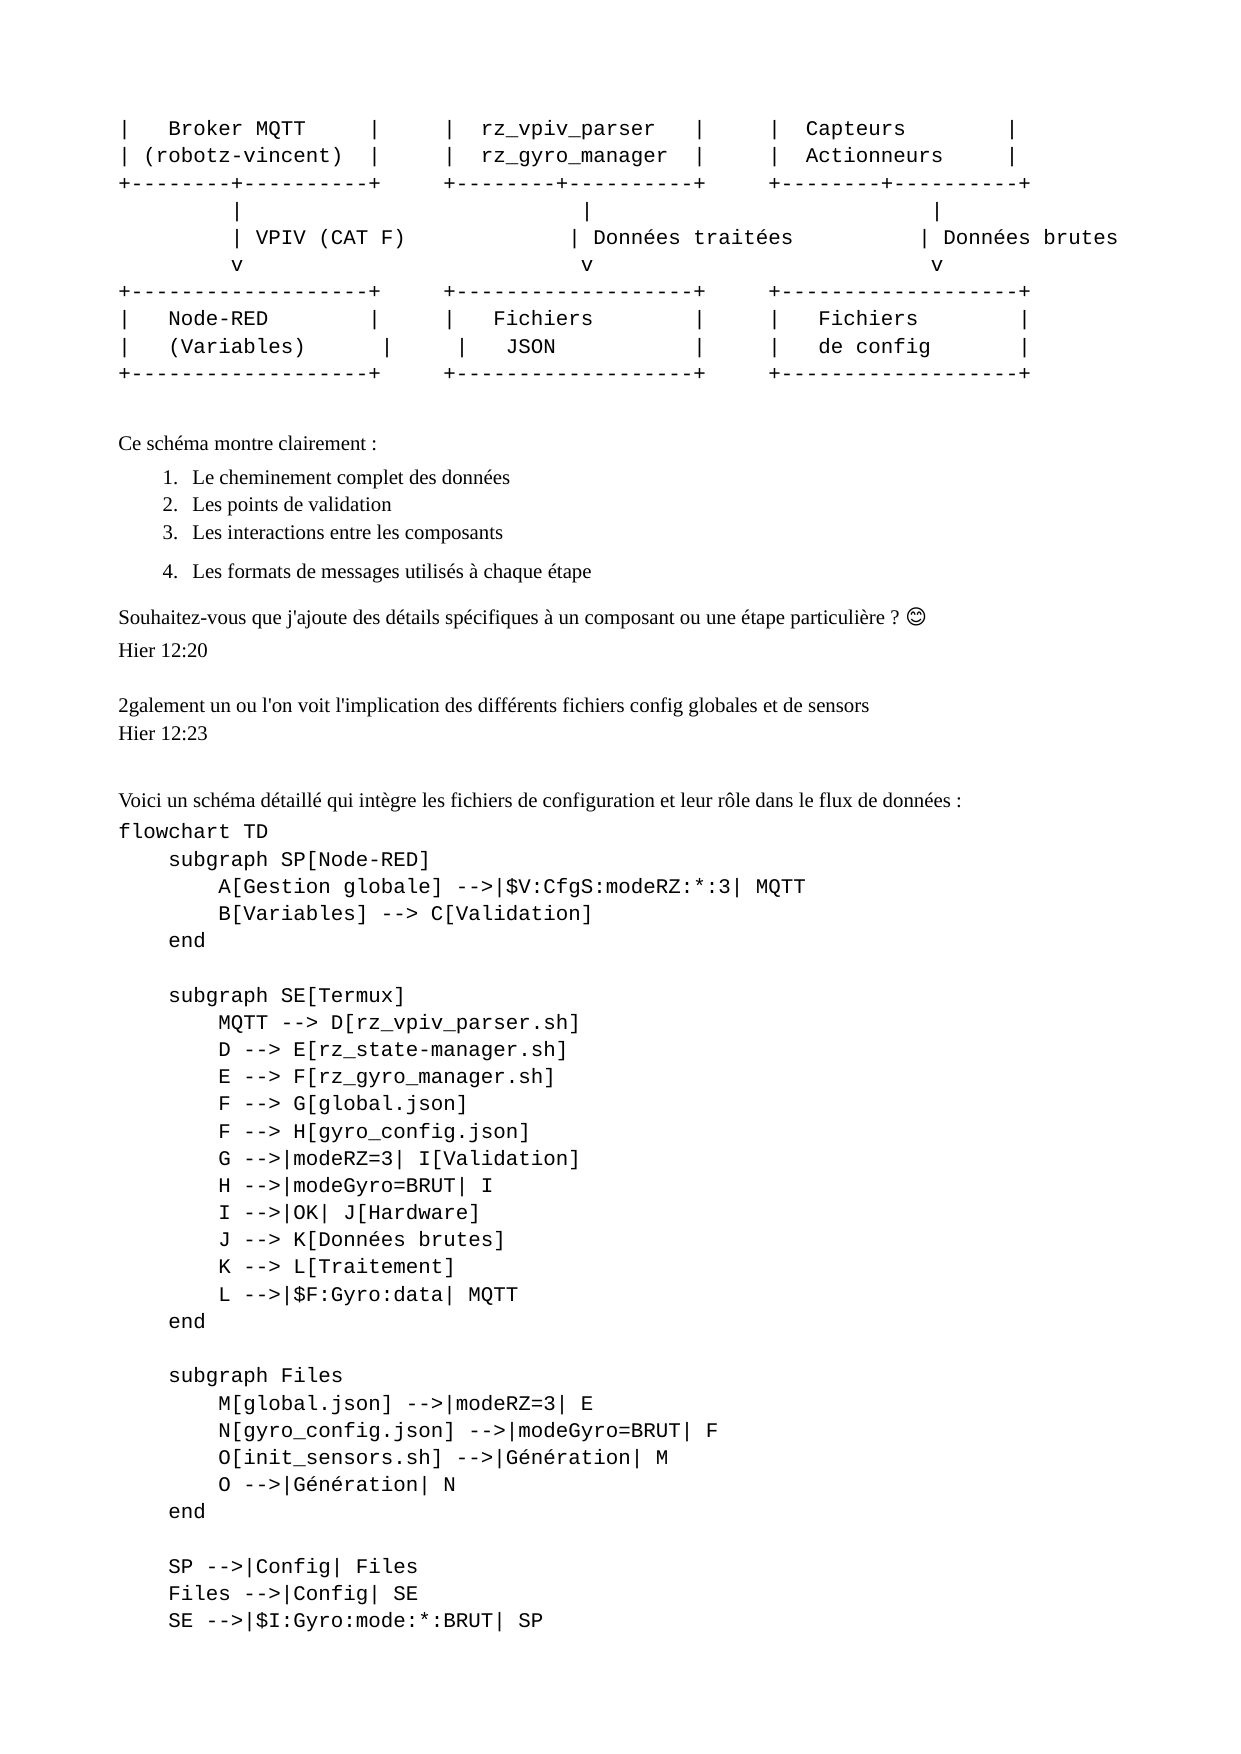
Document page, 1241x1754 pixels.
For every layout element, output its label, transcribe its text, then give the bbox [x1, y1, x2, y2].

text I -->|OK| J[Hardware] [118, 1202, 1122, 1226]
text MQTT --> D[rz_vpiv_parser.sh] [118, 1012, 1122, 1036]
text | (Variables) | | JSON | | de config | [118, 336, 1122, 359]
text K --> L[Traitement] [118, 1257, 1122, 1280]
text +--------+----------+ +--------+----------+ +--------+----------+ [118, 172, 1122, 196]
text | (robotz-vincent) | | rz_gyro_manager | | Actionneurs | [118, 145, 1122, 169]
text Souhaitez-vous que j'ajoute des détails spécifiques à un composant ou une étape particulière ? 😊 [118, 605, 1122, 629]
list Les points de validation [162, 492, 1122, 516]
text Hier 12:23 [118, 721, 1122, 745]
text Hier 12:20 [118, 638, 1122, 662]
text subgraph SP[Node-RED] [118, 849, 1122, 872]
text SP -->|Config| Files [118, 1556, 1122, 1579]
text E --> F[rz_gyro_manager.sh] [118, 1066, 1122, 1090]
text v v v [118, 254, 1122, 278]
text | | | [118, 200, 1122, 223]
text subgraph SE[Termux] [118, 985, 1122, 1008]
text O[init_sensors.sh] -->|Génération| M [118, 1447, 1122, 1471]
text end [118, 1311, 1122, 1334]
text Files -->|Config| SE [118, 1583, 1122, 1606]
text +-------------------+ +-------------------+ +-------------------+ [118, 281, 1122, 305]
text F --> G[global.json] [118, 1093, 1122, 1117]
text subgraph Files [118, 1365, 1122, 1389]
text O -->|Génération| N [118, 1474, 1122, 1498]
list Les formats de messages utilisés à chaque étape [162, 559, 1122, 583]
text L -->|$F:Gyro:data| MQTT [118, 1284, 1122, 1307]
text end [118, 1501, 1122, 1525]
list Le cheminement complet des données [162, 465, 1122, 489]
text | Node-RED | | Fichiers | | Fichiers | [118, 308, 1122, 332]
text flowchart TD [118, 822, 1122, 845]
text M[global.json] -->|modeRZ=3| E [118, 1392, 1122, 1416]
text B[Variables] --> C[Validation] [118, 903, 1122, 927]
text Voici un schéma détaillé qui intègre les fichiers de configuration et leur rôle dans le flux de données : [118, 788, 1122, 812]
text Ce schéma montre clairement : [118, 431, 1122, 455]
text N[gyro_config.json] -->|modeGyro=BRUT| F [118, 1420, 1122, 1443]
text A[Gestion globale] -->|$V:CfgS:modeRZ:*:3| MQTT [118, 876, 1122, 899]
text end [118, 930, 1122, 954]
text 2galement un ou l'on voit l'implication des différents fichiers config globales et de sensors [118, 693, 1122, 717]
text G -->|modeRZ=3| I[Validation] [118, 1148, 1122, 1171]
text F --> H[gyro_config.json] [118, 1121, 1122, 1144]
text D --> E[rz_state-manager.sh] [118, 1039, 1122, 1063]
text | VPIV (CAT F) | Données traitées | Données brutes [118, 227, 1122, 251]
text +-------------------+ +-------------------+ +-------------------+ [118, 363, 1122, 386]
text | Broker MQTT | | rz_vpiv_parser | | Capteurs | [118, 118, 1122, 142]
text SE -->|$I:Gyro:mode:*:BRUT| SP [118, 1610, 1122, 1634]
text J --> K[Données brutes] [118, 1229, 1122, 1253]
list Les interactions entre les composants [162, 520, 1122, 544]
text H -->|modeGyro=BRUT| I [118, 1175, 1122, 1199]
